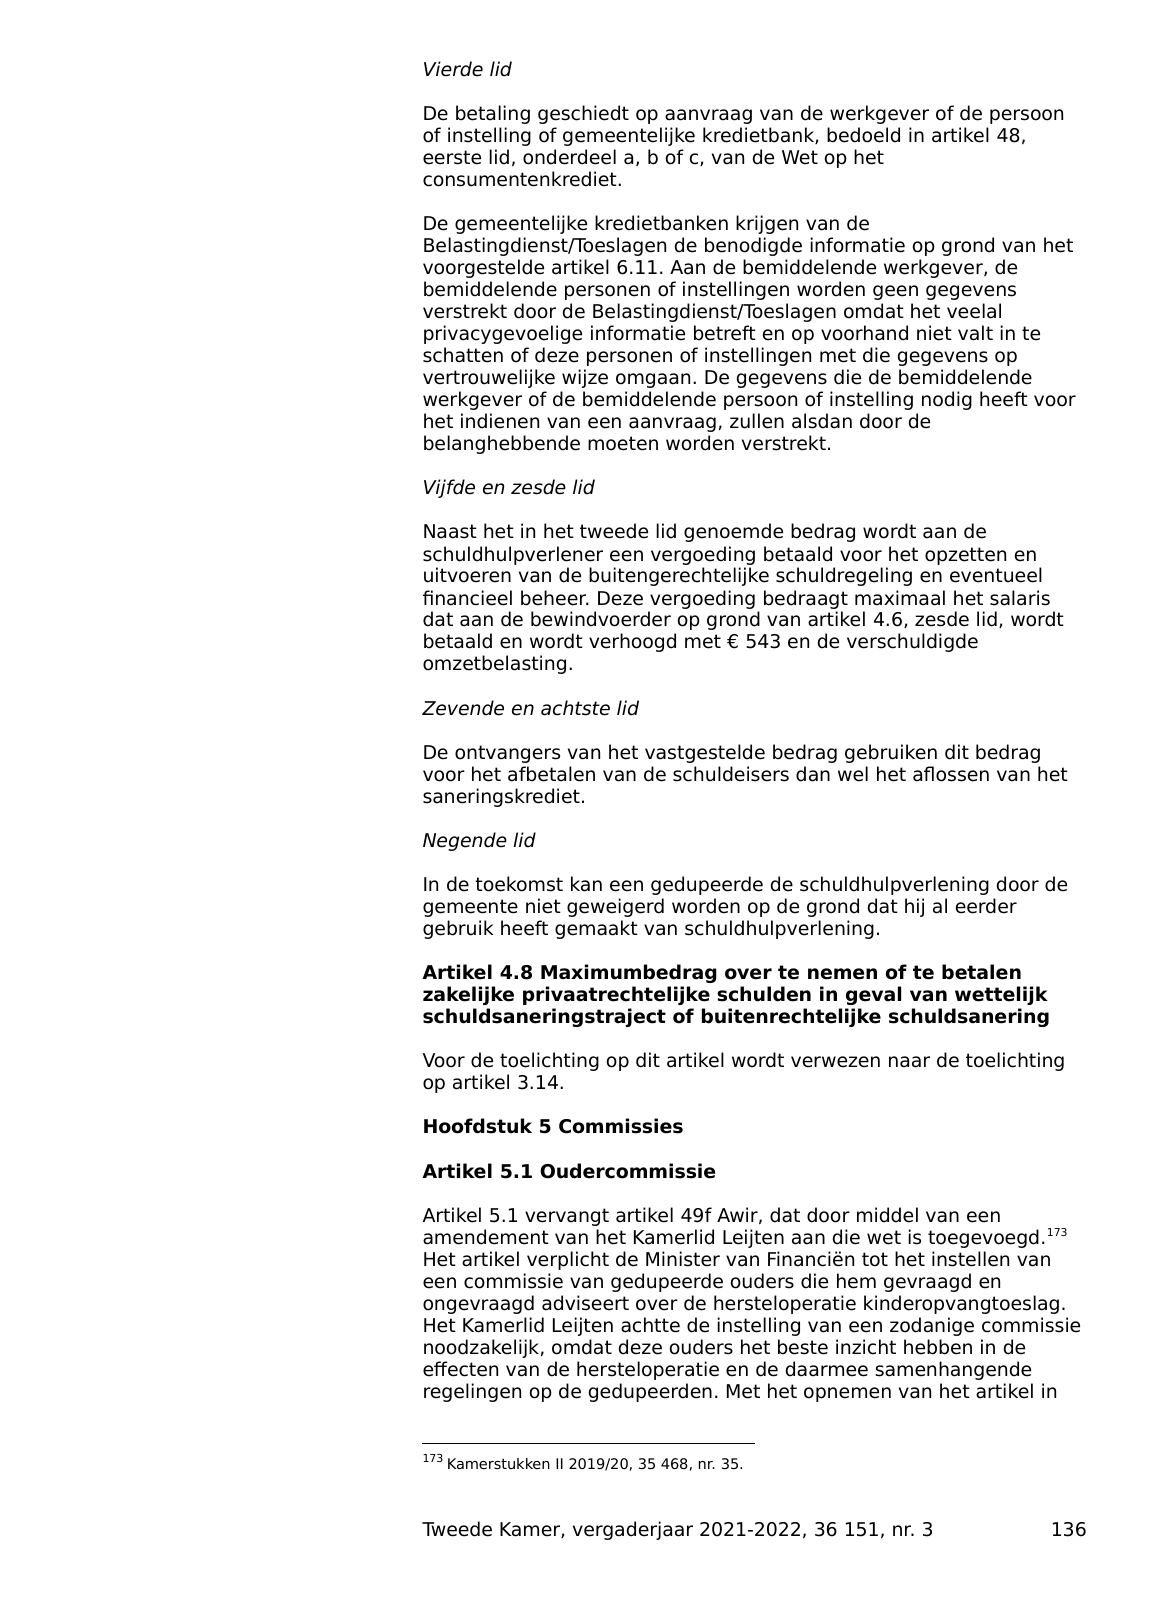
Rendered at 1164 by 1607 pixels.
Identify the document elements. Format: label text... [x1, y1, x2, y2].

text Voor de toelichting op dit artikel wordt verwezen naar de toelichting op artikel 3.14. [422, 1050, 1087, 1094]
text De ontvangers van het vastgestelde bedrag gebruiken dit bedrag voor het afbetalen van de schuldeisers dan wel het aflossen van het saneringskrediet. [422, 742, 1087, 808]
text In de toekomst kan een gedupeerde de schuldhulpverlening door de gemeente niet geweigerd worden op de grond dat hij al eerder gebruik heeft gemaakt van schuldhulpverlening. [422, 874, 1087, 940]
subtitle Negende lid [422, 830, 1087, 852]
text De betaling geschiedt op aanvraag van de werkgever of de persoon of instelling of gemeentelijke kredietbank, bedoeld in artikel 48, eerste lid, onderdeel a, b of c, van de Wet op het consumentenkrediet. [422, 103, 1087, 191]
subtitle Vijfde en zesde lid [422, 477, 1087, 499]
subtitle Zevende en achtste lid [422, 697, 1087, 719]
subtitle Artikel 5.1 Oudercommissie [422, 1161, 1087, 1182]
subtitle Hoofdstuk 5 Commissies [422, 1116, 1087, 1138]
text Kamerstukken II 2019/20, 35 468, nr. 35. [422, 1452, 1087, 1474]
text De gemeentelijke kredietbanken krijgen van de Belastingdienst/Toeslagen de benodigde informatie op grond van het voorgestelde artikel 6.11. Aan de bemiddelende werkgever, de bemiddelende personen of instellingen worden geen gegevens verstrekt door de Belastingdienst/Toeslagen omdat het veelal privacygevoelige informatie betreft en op voorhand niet valt in te schatten of deze personen of instellingen met die gegevens op vertrouwelijke wijze omgaan. De gegevens die de bemiddelende werkgever of de bemiddelende persoon of instelling nodig heeft voor het indienen van een aanvraag, zullen alsdan door de belanghebbende moeten worden verstrekt. [422, 213, 1087, 455]
subtitle Vierde lid [422, 59, 1087, 81]
subtitle Artikel 4.8 Maximumbedrag over te nemen of te betalen zakelijke privaatrechtelijke schulden in geval van wettelijk schuldsaneringstraject of buitenrechtelijke schuldsanering [422, 962, 1087, 1028]
text Artikel 5.1 vervangt artikel 49f Awir, dat door middel van een amendement van het Kamerlid Leijten aan die wet is toegevoegd. Het artikel verplicht de Minister van Financiën tot het instellen van een commissie van gedupeerde ouders die hem gevraagd en ongevraagd adviseert over de hersteloperatie kinderopvangtoeslag. Het Kamerlid Leijten achtte de instelling van een zodanige commissie noodzakelijk, omdat deze ouders het beste inzicht hebben in de effecten van de hersteloperatie en de daarmee samenhangende regelingen op de gedupeerden. Met het opnemen van het artikel in [422, 1205, 1087, 1402]
text Naast het in het tweede lid genoemde bedrag wordt aan de schuldhulpverlener een vergoeding betaald voor het opzetten en uitvoeren van de buitengerechtelijke schuldregeling en eventueel financieel beheer. Deze vergoeding bedraagt maximaal het salaris dat aan de bewindvoerder op grond van artikel 4.6, zesde lid, wordt betaald en wordt verhoogd met € 543 en de verschuldigde omzetbelasting. [422, 521, 1087, 675]
